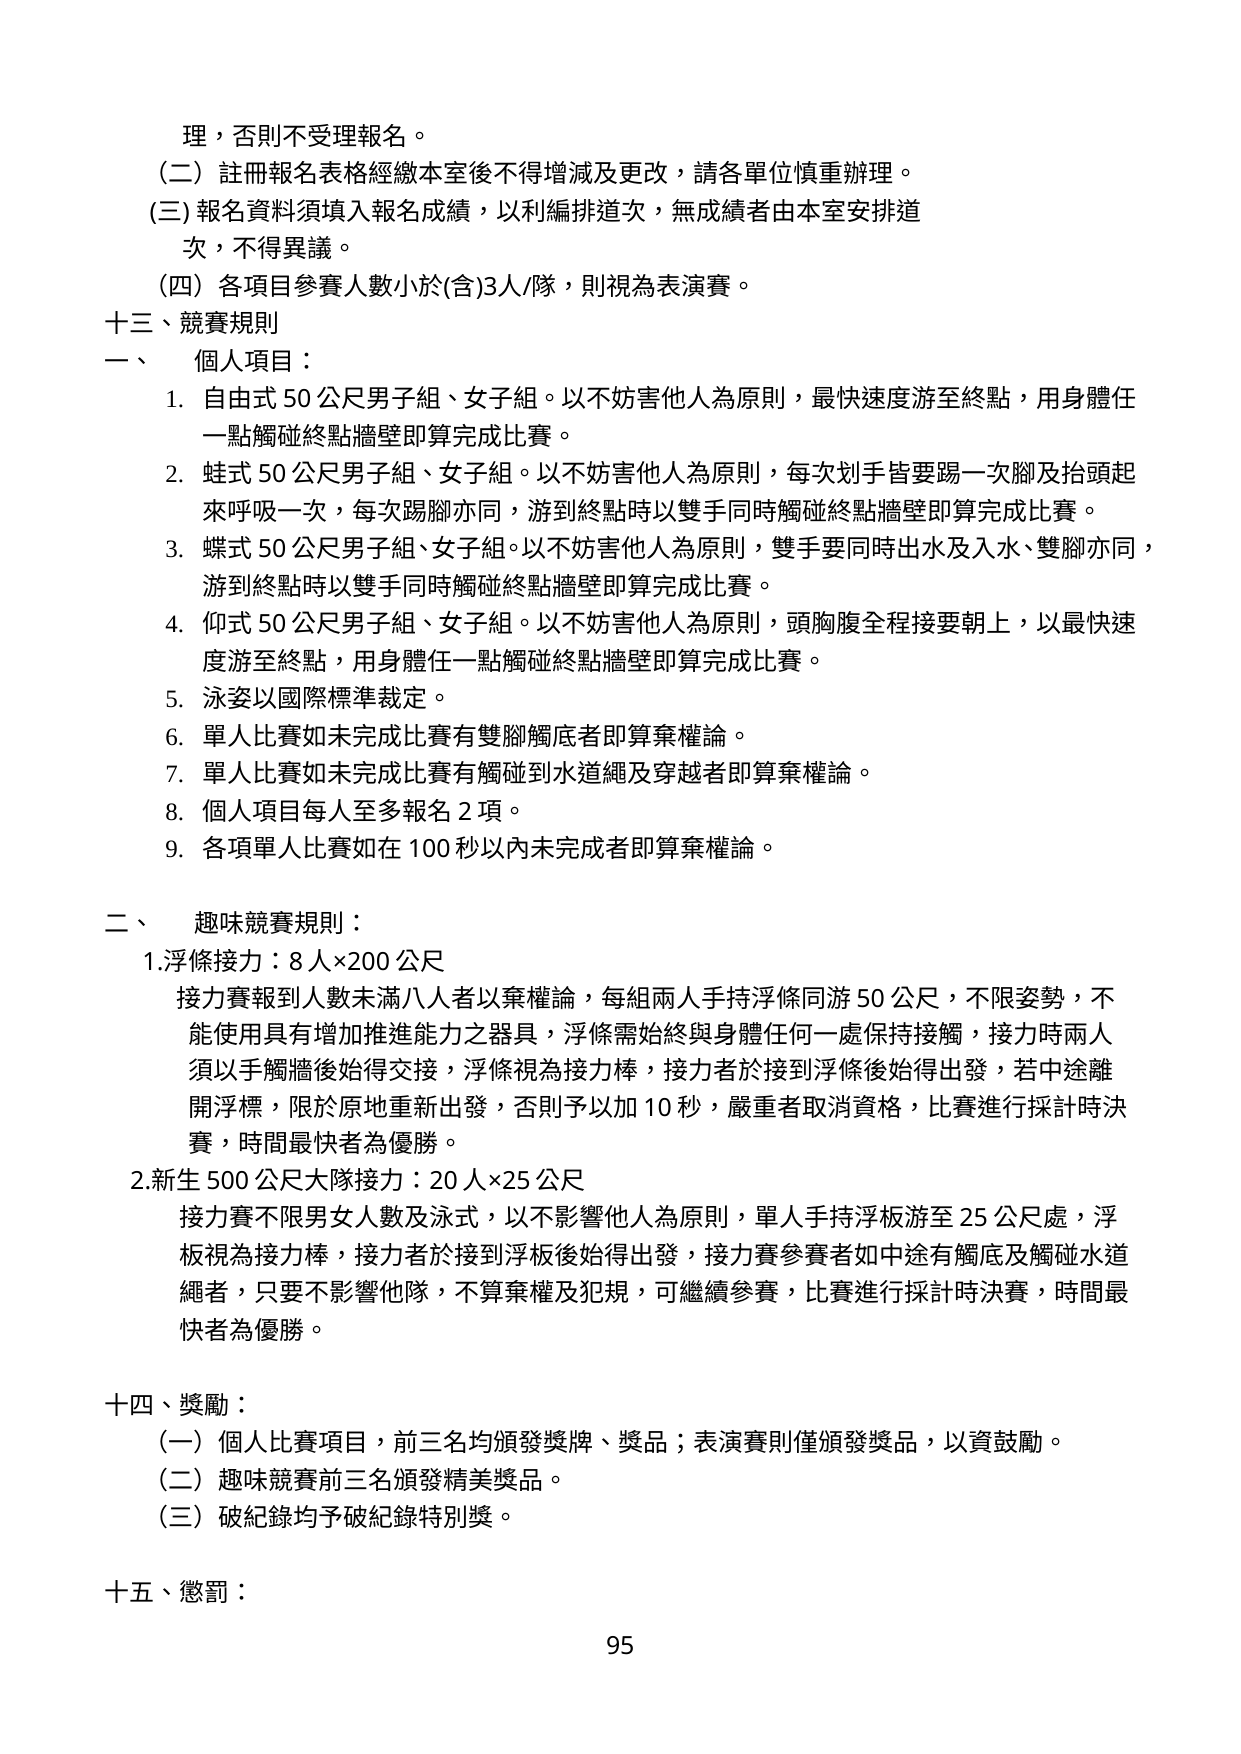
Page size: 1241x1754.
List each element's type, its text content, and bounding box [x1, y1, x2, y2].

list 個人項目： [104, 341, 1136, 378]
text 理，否則不受理報名。 [104, 116, 1136, 153]
list 蝶式50公尺男子組、女子組。以不妨害他人為原則，雙手要同時出水及入水、雙腳亦同，游到終點時以雙手同時觸碰終點牆壁即算完成比賽。 [165, 528, 1136, 603]
text 2.新生500公尺大隊接力：20人×25公尺 [104, 1159, 1136, 1197]
list 單人比賽如未完成比賽有雙腳觸底者即算棄權論。 [165, 716, 1136, 753]
text 十四、獎勵： [104, 1384, 1136, 1422]
text （四）各項目參賽人數小於(含)3人/隊，則視為表演賽。 [104, 266, 1136, 303]
text （二）註冊報名表格經繳本室後不得增減及更改，請各單位慎重辦理。 [104, 153, 1136, 191]
list 趣味競賽規則： [104, 903, 1136, 941]
text 十五、懲罰： [104, 1572, 1136, 1609]
text 接力賽不限男女人數及泳式，以不影響他人為原則，單人手持浮板游至25公尺處，浮板視為接力棒，接力者於接到浮板後始得出發，接力賽參賽者如中途有觸底及觸碰水道繩者，只要不影響他隊，不算棄權及犯規，可繼續參賽，比賽進行採計時決賽，時間最快者為優勝。 [179, 1197, 1136, 1347]
text （一）個人比賽項目，前三名均頒發獎牌、獎品；表演賽則僅頒發獎品，以資鼓勵。 [104, 1422, 1136, 1459]
text 次，不得異議。 [104, 228, 1136, 266]
list 泳姿以國際標準裁定。 [165, 678, 1136, 716]
list 單人比賽如未完成比賽有觸碰到水道繩及穿越者即算棄權論。 [165, 753, 1136, 791]
text 十三、競賽規則 [104, 303, 1136, 341]
list 蛙式50公尺男子組、女子組。以不妨害他人為原則，每次划手皆要踢一次腳及抬頭起來呼吸一次，每次踢腳亦同，游到終點時以雙手同時觸碰終點牆壁即算完成比賽。 [165, 453, 1136, 528]
text (三) 報名資料須填入報名成績，以利編排道次，無成績者由本室安排道 [104, 191, 1136, 228]
text （二）趣味競賽前三名頒發精美獎品。 [104, 1459, 1136, 1497]
list 自由式50公尺男子組、女子組。以不妨害他人為原則，最快速度游至終點，用身體任一點觸碰終點牆壁即算完成比賽。 [165, 378, 1136, 453]
text 接力賽報到人數未滿八人者以棄權論，每組兩人手持浮條同游50公尺，不限姿勢，不能使用具有增加推進能力之器具，浮條需始終與身體任何一處保持接觸，接力時兩人須以手觸牆後始得交接，浮條視為接力棒，接力者於接到浮條後始得出發，若中途離開浮標，限於原地重新出發，否則予以加10秒，嚴重者取消資格，比賽進行採計時決賽，時間最快者為優勝。 [163, 978, 1136, 1159]
list 個人項目每人至多報名2項。 [165, 791, 1136, 828]
text 1.浮條接力：8人×200公尺 [123, 941, 1136, 978]
list 仰式50公尺男子組、女子組。以不妨害他人為原則，頭胸腹全程接要朝上，以最快速度游至終點，用身體任一點觸碰終點牆壁即算完成比賽。 [165, 603, 1136, 678]
text （三）破紀錄均予破紀錄特別獎。 [104, 1497, 1136, 1534]
list 各項單人比賽如在100秒以內未完成者即算棄權論。 [165, 828, 1136, 866]
